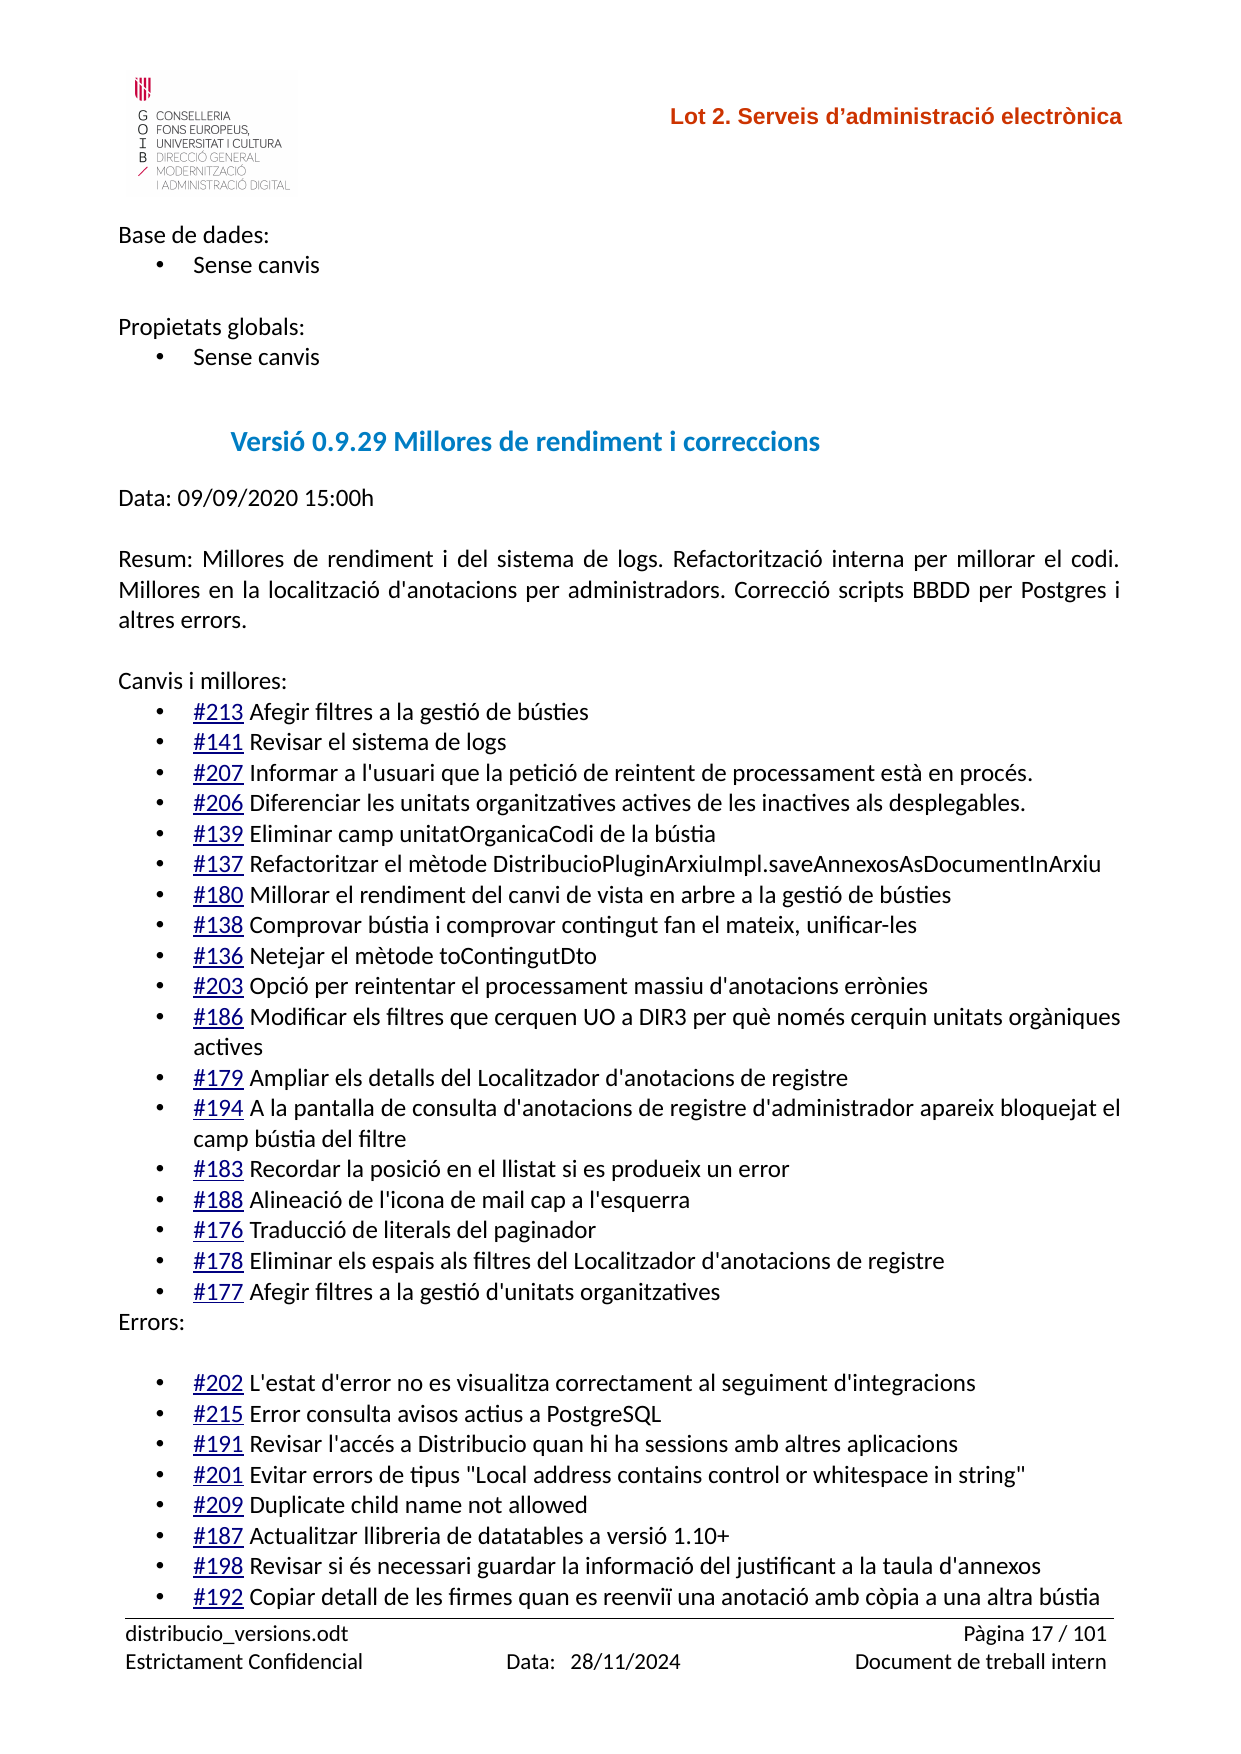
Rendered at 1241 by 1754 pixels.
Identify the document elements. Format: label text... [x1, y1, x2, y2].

list #176 Traducció de literals del paginador [156, 1215, 1122, 1245]
text Data: 09/09/2020 15:00h [118, 482, 1122, 513]
list #187 Actualitzar llibreria de datatables a versió 1.10+ [156, 1520, 1122, 1550]
list #201 Evitar errors de tipus "Local address contains control or whitespace in string" [156, 1459, 1122, 1489]
list #213 Afegir filtres a la gestió de bústies [156, 696, 1122, 726]
list #188 Alineació de l'icona de mail cap a l'esquerra [156, 1184, 1122, 1215]
list #198 Revisar si és necessari guardar la informació del justificant a la taula d'annexos [156, 1550, 1122, 1581]
text Resum: Millores de rendiment i del sistema de logs. Refactorització interna per millorar el codi. Millores en la localització d'anotacions per administradors. Correcció scripts BBDD per Postgres i altres errors. [118, 543, 1122, 635]
list #215 Error consulta avisos actius a PostgreSQL [156, 1398, 1122, 1428]
list #202 L'estat d'error no es visualitza correctament al seguiment d'integracions [156, 1367, 1122, 1398]
subtitle Versió 0.9.29 Millores de rendiment i correccions [153, 423, 1122, 458]
list #186 Modificar els filtres que cerquen UO a DIR3 per què només cerquin unitats orgàniques actives [156, 1001, 1122, 1062]
list #179 Ampliar els detalls del Localitzador d'anotacions de registre [156, 1062, 1122, 1093]
text Base de dades: [118, 219, 1122, 250]
list #141 Revisar el sistema de logs [156, 726, 1122, 757]
list #178 Eliminar els espais als filtres del Localitzador d'anotacions de registre [156, 1245, 1122, 1276]
text Propietats globals: [118, 311, 1122, 341]
list #177 Afegir filtres a la gestió d'unitats organitzatives [156, 1276, 1122, 1306]
list #138 Comprovar bústia i comprovar contingut fan el mateix, unificar-les [156, 909, 1122, 940]
text Canvis i millores: [118, 665, 1122, 696]
list #206 Diferenciar les unitats organitzatives actives de les inactives als desplegables. [156, 787, 1122, 818]
list #192 Copiar detall de les firmes quan es reenviï una anotació amb còpia a una altra bústia [156, 1581, 1122, 1611]
list #180 Millorar el rendiment del canvi de vista en arbre a la gestió de bústies [156, 879, 1122, 909]
list #194 A la pantalla de consulta d'anotacions de registre d'administrador apareix bloquejat el camp bústia del filtre [156, 1093, 1122, 1154]
list #209 Duplicate child name not allowed [156, 1489, 1122, 1520]
list Sense canvis [156, 250, 1122, 280]
list #207 Informar a l'usuari que la petició de reintent de processament està en procés. [156, 757, 1122, 787]
list #136 Netejar el mètode toContingutDto [156, 940, 1122, 971]
picture [126, 70, 299, 197]
list #191 Revisar l'accés a Distribucio quan hi ha sessions amb altres aplicacions [156, 1428, 1122, 1459]
text Errors: [118, 1306, 1122, 1337]
list #137 Refactoritzar el mètode DistribucioPluginArxiuImpl.saveAnnexosAsDocumentInArxiu [156, 848, 1122, 879]
list Sense canvis [156, 341, 1122, 372]
list #183 Recordar la posició en el llistat si es produeix un error [156, 1154, 1122, 1184]
list #139 Eliminar camp unitatOrganicaCodi de la bústia [156, 818, 1122, 848]
list #203 Opció per reintentar el processament massiu d'anotacions errònies [156, 971, 1122, 1001]
